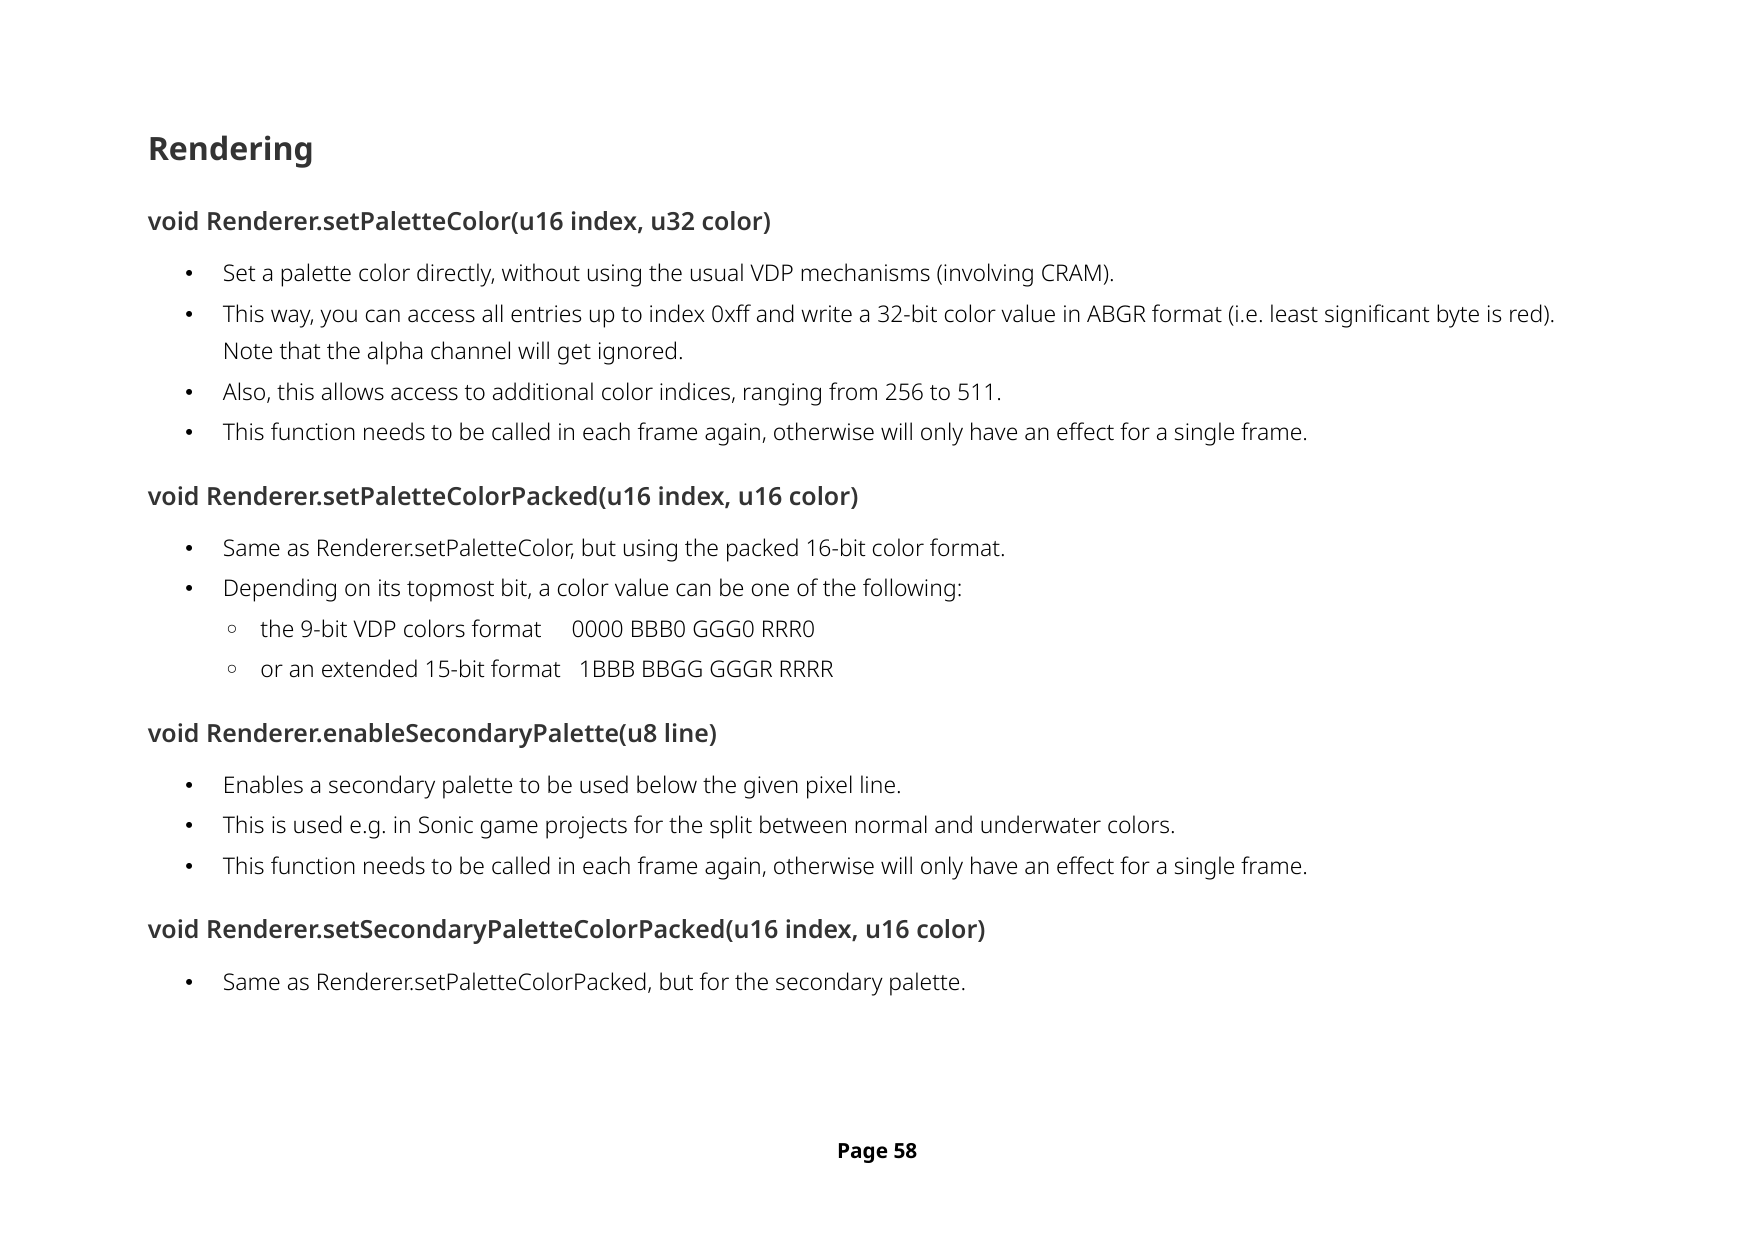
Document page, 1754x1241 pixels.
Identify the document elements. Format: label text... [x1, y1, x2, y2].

list Same as Renderer.setPaletteColor, but using the packed 16-bit color format. [185, 532, 1606, 563]
list or an extended 15-bit format 1BBB BBGG GGGR RRRR [223, 653, 1606, 684]
subtitle void Renderer.enableSecondaryPalette(u8 line) [148, 715, 1606, 749]
subtitle void Renderer.setSecondaryPaletteColorPacked(u16 index, u16 color) [148, 912, 1606, 946]
list This is used e.g. in Sonic game projects for the split between normal and underwater colors. [185, 809, 1606, 840]
subtitle void Renderer.setPaletteColor(u16 index, u32 color) [148, 204, 1606, 238]
list the 9-bit VDP colors format 0000 BBB0 GGG0 RRR0 [223, 612, 1606, 644]
list Depending on its topmost bit, a color value can be one of the following: [185, 572, 1606, 603]
list Set a palette color directly, without using the usual VDP mechanisms (involving CRAM). [185, 257, 1606, 288]
subtitle Rendering [148, 126, 1606, 170]
list Enables a secondary palette to be used below the given pixel line. [185, 769, 1606, 800]
subtitle void Renderer.setPaletteColorPacked(u16 index, u16 color) [148, 478, 1606, 512]
list This function needs to be called in each frame again, otherwise will only have an effect for a single frame. [185, 849, 1606, 881]
list Also, this allows access to additional color indices, ranging from 256 to 511. [185, 375, 1606, 407]
list This way, you can access all entries up to index 0xff and write a 32-bit color value in ABGR format (i.e. least significant byte is red). Note that the alpha channel will get ignored. [185, 297, 1606, 366]
list Same as Renderer.setPaletteColorPacked, but for the secondary palette. [185, 965, 1606, 997]
list This function needs to be called in each frame again, otherwise will only have an effect for a single frame. [185, 416, 1606, 447]
